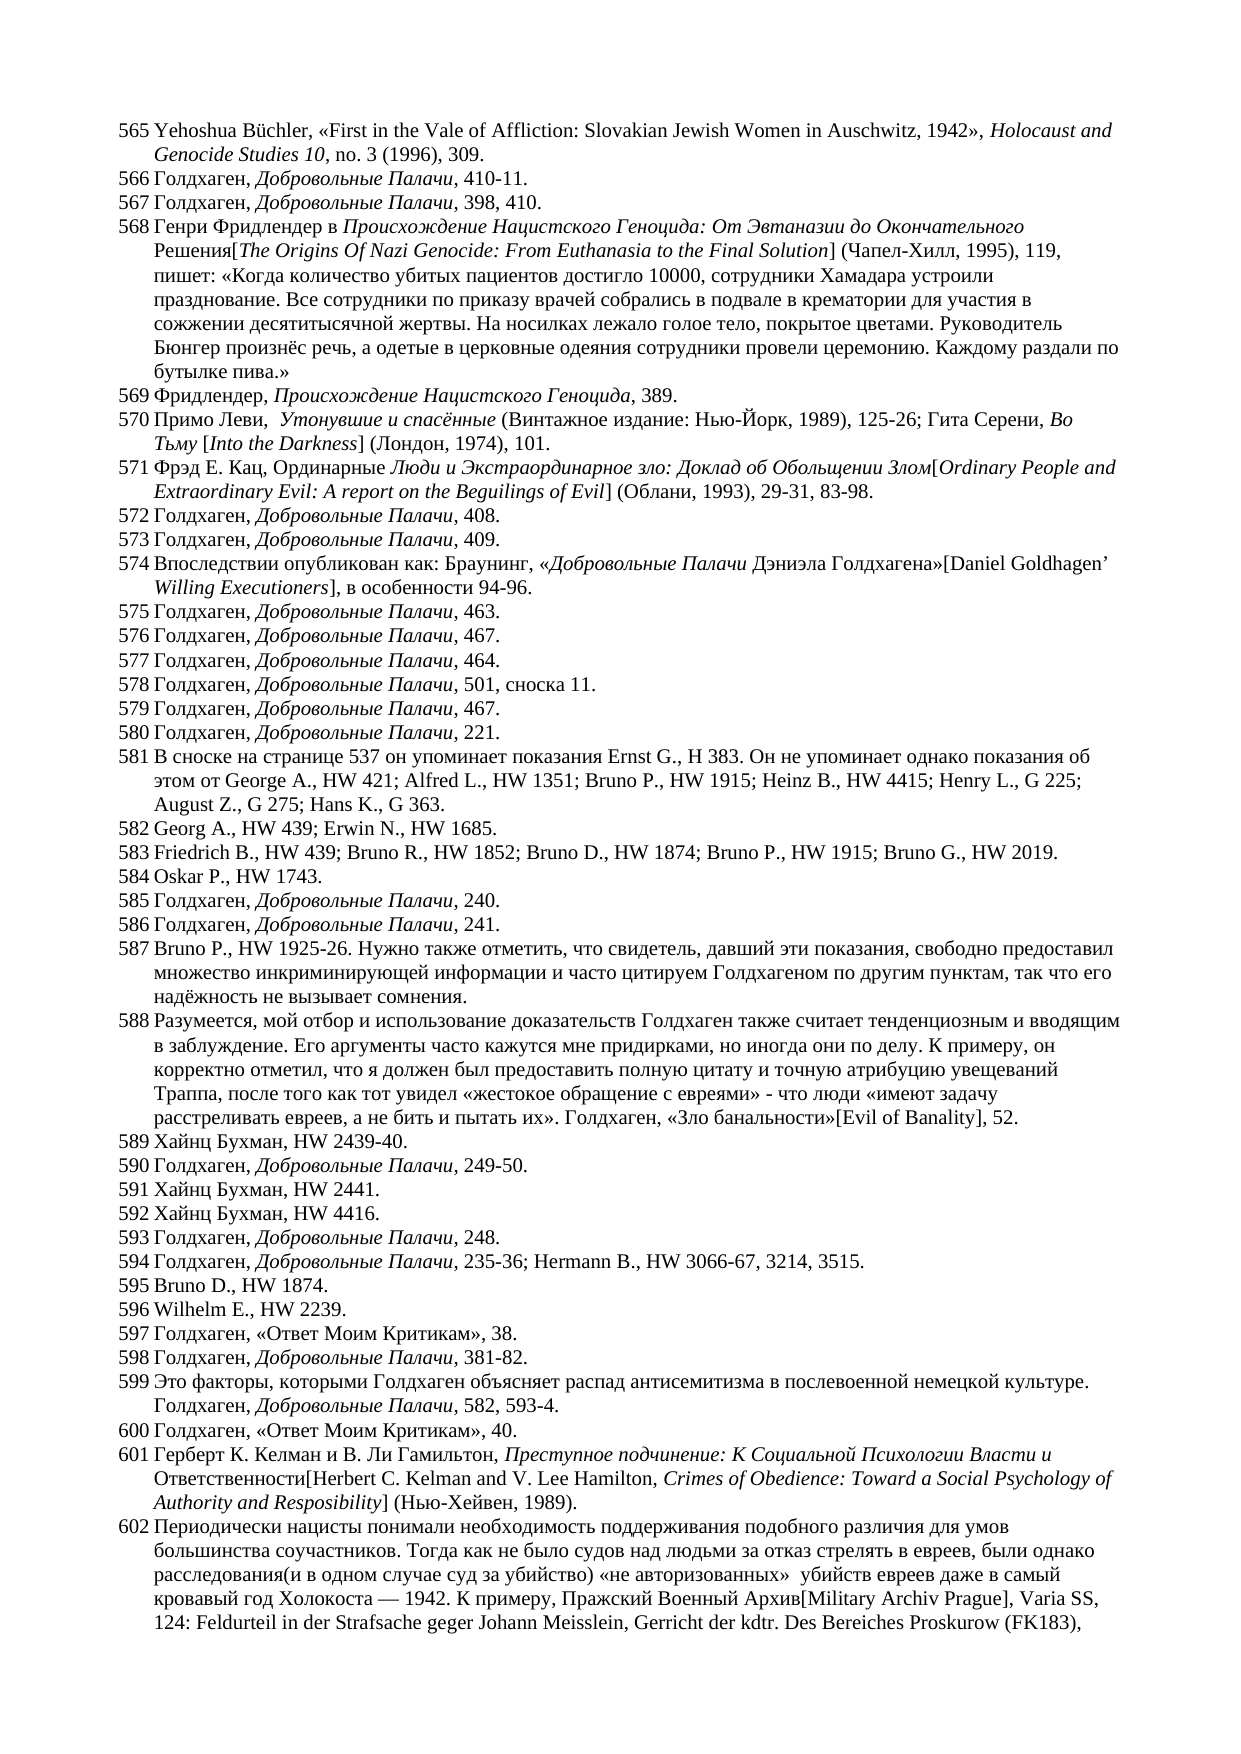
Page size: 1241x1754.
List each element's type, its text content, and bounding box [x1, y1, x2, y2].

text Голдхаген, Добровольные Палачи, 240. [118, 888, 1122, 912]
text Yehoshua Büchler, «First in the Vale of Affliction: Slovakian Jewish Women in Auschwitz, 1942», Holocaust and Genocide Studies 10, no. 3 (1996), 309. [118, 118, 1122, 166]
text Bruno P., HW 1925-26. Нужно также отметить, что свидетель, давший эти показания, свободно предоставил множество инкриминирующей информации и часто цитируем Голдхагеном по другим пунктам, так что его надёжность не вызывает сомнения. [118, 936, 1122, 1008]
text Голдхаген, Добровольные Палачи, 501, сноска 11. [118, 672, 1122, 696]
text Голдхаген, Добровольные Палачи, 410-11. [118, 166, 1122, 190]
text Голдхаген, Добровольные Палачи, 467. [118, 623, 1122, 647]
text Голдхаген, Добровольные Палачи, 381-82. [118, 1345, 1122, 1369]
text Голдхаген, Добровольные Палачи, 249-50. [118, 1153, 1122, 1177]
text Голдхаген, Добровольные Палачи, 241. [118, 912, 1122, 936]
text Хайнц Бухман, HW 2439-40. [118, 1129, 1122, 1153]
text Периодически нацисты понимали необходимость поддерживания подобного различия для умов большинства соучастников. Тогда как не было судов над людьми за отказ стрелять в евреев, были однако расследования(и в одном случае суд за убийство) «не авторизованных» убийств евреев даже в самый кровавый год Холокоста — 1942. К примеру, Пражский Военный Архив[Military Archiv Prague], Varia SS, 124: Feldurteil in der Strafsache geger Johann Meisslein, Gerricht der kdtr. Des Bereiches Proskurow (FK183), [118, 1514, 1122, 1634]
text Примо Леви, Утонувшие и спасённые (Винтажное издание: Нью-Йорк, 1989), 125-26; Гита Серени, Во Тьму [Into the Darkness] (Лондон, 1974), 101. [118, 407, 1122, 455]
text Хайнц Бухман, HW 4416. [118, 1201, 1122, 1225]
text Голдхаген, «Ответ Моим Критикам», 38. [118, 1321, 1122, 1345]
text Голдхаген, Добровольные Палачи, 221. [118, 720, 1122, 744]
text Герберт К. Келман и В. Ли Гамильтон, Преступное подчинение: К Социальной Психологии Власти и Ответственности[Herbert C. Kelman and V. Lee Hamilton, Crimes of Obedience: Toward a Social Psychology of Authority and Resposibility] (Нью-Хейвен, 1989). [118, 1442, 1122, 1514]
text Голдхаген, Добровольные Палачи, 463. [118, 599, 1122, 623]
text Голдхаген, Добровольные Палачи, 464. [118, 647, 1122, 672]
text Генри Фридлендер в Происхождение Нацистского Геноцида: От Эвтаназии до Окончательного Решения[The Origins Of Nazi Genocide: From Euthanasia to the Final Solution] (Чапел-Хилл, 1995), 119, пишет: «Когда количество убитых пациентов достигло 10000, сотрудники Хамадара устроили празднование. Все сотрудники по приказу врачей собрались в подвале в крематории для участия в сожжении десятитысячной жертвы. На носилках лежало голое тело, покрытое цветами. Руководитель Бюнгер произнёс речь, а одетые в церковные одеяния сотрудники провели церемонию. Каждому раздали по бутылке пива.» [118, 214, 1122, 383]
text Хайнц Бухман, HW 2441. [118, 1177, 1122, 1201]
text Разумеется, мой отбор и использование доказательств Голдхаген также считает тенденциозным и вводящим в заблуждение. Его аргументы часто кажутся мне придирками, но иногда они по делу. К примеру, он корректно отметил, что я должен был предоставить полную цитату и точную атрибуцию увещеваний Траппа, после того как тот увидел «жестокое обращение с евреями» - что люди «имеют задачу расстреливать евреев, а не бить и пытать их». Голдхаген, «Зло банальности»[Evil of Banality], 52. [118, 1008, 1122, 1129]
text Голдхаген, Добровольные Палачи, 235-36; Hermann B., HW 3066-67, 3214, 3515. [118, 1249, 1122, 1273]
text Wilhelm E., HW 2239. [118, 1297, 1122, 1321]
text Oskar P., HW 1743. [118, 864, 1122, 888]
text Это факторы, которыми Голдхаген объясняет распад антисемитизма в послевоенной немецкой культуре. Голдхаген, Добровольные Палачи, 582, 593-4. [118, 1369, 1122, 1417]
text Фридлендер, Происхождение Нацистского Геноцида, 389. [118, 383, 1122, 407]
text Голдхаген, Добровольные Палачи, 467. [118, 696, 1122, 720]
text Bruno D., HW 1874. [118, 1273, 1122, 1297]
text Голдхаген, «Ответ Моим Критикам», 40. [118, 1417, 1122, 1442]
text Georg A., HW 439; Erwin N., HW 1685. [118, 816, 1122, 840]
text Голдхаген, Добровольные Палачи, 409. [118, 527, 1122, 551]
text Голдхаген, Добровольные Палачи, 398, 410. [118, 190, 1122, 214]
text Впоследствии опубликован как: Браунинг, «Добровольные Палачи Дэниэла Голдхагена»[Daniel Goldhagen’ Willing Executioners], в особенности 94-96. [118, 551, 1122, 599]
text В сноске на странице 537 он упоминает показания Ernst G., H 383. Он не упоминает однако показания об этом от George A., HW 421; Alfred L., HW 1351; Bruno P., HW 1915; Heinz B., HW 4415; Henry L., G 225; August Z., G 275; Hans K., G 363. [118, 744, 1122, 816]
text Friedrich B., HW 439; Bruno R., HW 1852; Bruno D., HW 1874; Bruno P., HW 1915; Bruno G., HW 2019. [118, 840, 1122, 864]
text Фрэд Е. Кац, Ординарные Люди и Экстраординарное зло: Доклад об Обольщении Злом[Ordinary People and Extraordinary Evil: A report on the Beguilings of Evil] (Облани, 1993), 29-31, 83-98. [118, 455, 1122, 503]
text Голдхаген, Добровольные Палачи, 408. [118, 503, 1122, 527]
text Голдхаген, Добровольные Палачи, 248. [118, 1225, 1122, 1249]
